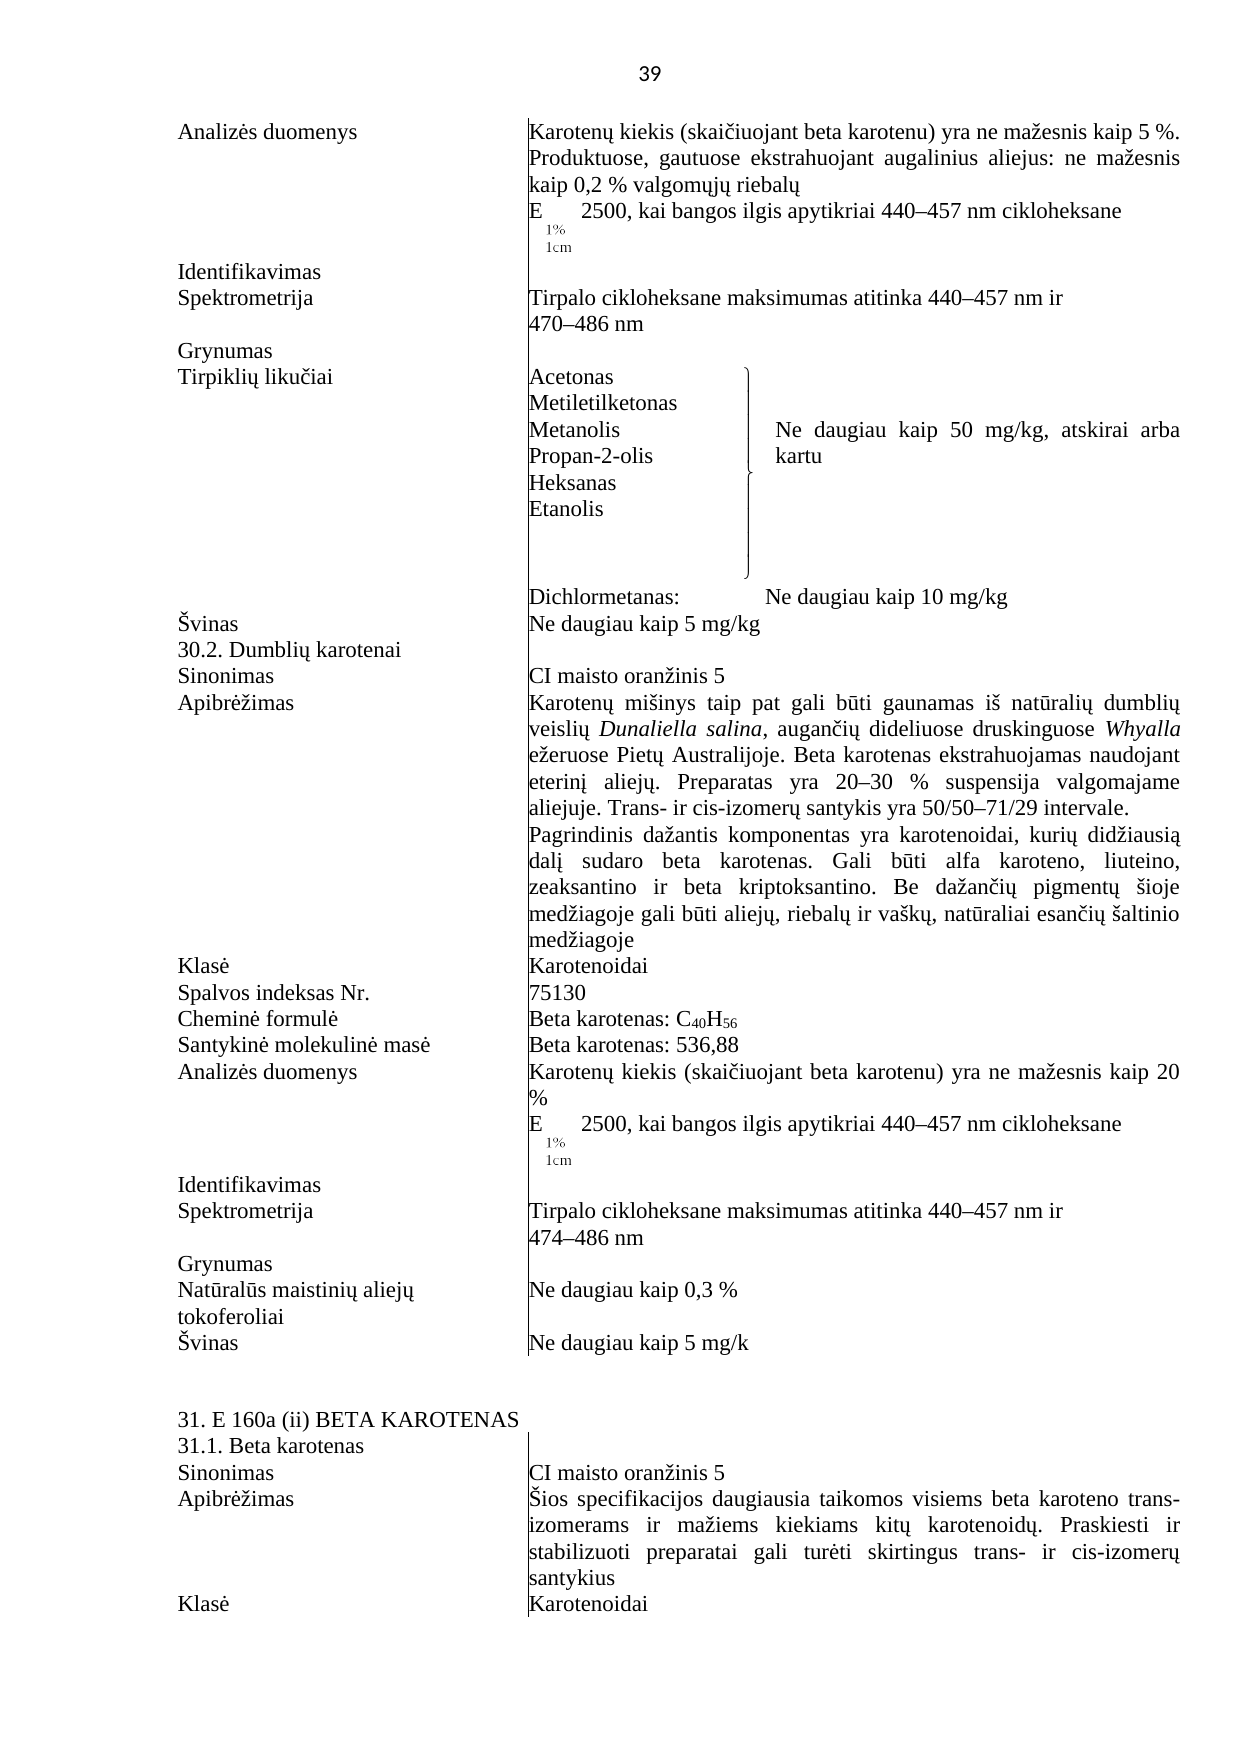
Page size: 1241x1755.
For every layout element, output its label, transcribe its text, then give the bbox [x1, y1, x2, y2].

table_cell [728, 363, 775, 583]
table_cell [775, 469, 1181, 495]
table_cell Identifikavimas [177, 1171, 528, 1197]
table_cell [529, 1171, 1181, 1197]
table_cell Grynumas [177, 1250, 528, 1276]
table_cell Acetonas [529, 363, 728, 389]
table_cell Grynumas [177, 337, 528, 363]
table_cell [529, 337, 1181, 363]
table_cell Metiletilketonas [529, 390, 728, 416]
table_cell Apibrėžimas [177, 689, 528, 952]
table_cell Heksanas [529, 469, 728, 495]
table_cell Ne daugiau kaip 0,3 % [529, 1276, 1181, 1329]
table_cell [529, 1250, 1181, 1276]
table_cell Beta karotenas: C40H56 [529, 1005, 1181, 1031]
table_cell [775, 495, 1181, 583]
table_cell [177, 1356, 1181, 1379]
table_cell Ne daugiau kaip 5 mg/k [529, 1329, 1181, 1356]
table_cell Dichlormetanas: Ne daugiau kaip 10 mg/kg [529, 584, 1181, 610]
table_cell Natūralūs maistinių aliejų tokoferoliai [177, 1276, 528, 1329]
table_cell Karotenų kiekis (skaičiuojant beta karotenu) yra ne mažesnis kaip 5 %. Produktuose, gautuose ekstrahuojant augalinius aliejus: ne mažesnis kaip 0,2 % valgomųjų riebalų [529, 118, 1181, 197]
table_cell 75130 [529, 979, 1181, 1005]
table_cell Spektrometrija [177, 1198, 528, 1250]
table_cell Karotenų mišinys taip pat gali būti gaunamas iš natūralių dumblių veislių Dunaliella salina, augančių dideliuose druskinguose Whyalla ežeruose Pietų Australijoje. Beta karotenas ekstrahuojamas naudojant eterinį aliejų. Preparatas yra 20–30 % suspensija valgomajame aliejuje. Trans- ir cis-izomerų santykis yra 50/50–71/29 intervale. Pagrindinis dažantis komponentas yra karotenoidai, kurių didžiausią dalį sudaro beta karotenas. Gali būti alfa karoteno, liuteino, zeaksantino ir beta kriptoksantino. Be dažančių pigmentų šioje medžiagoje gali būti aliejų, riebalų ir vaškų, natūraliai esančių šaltinio medžiagoje [529, 689, 1181, 952]
table_cell Švinas [177, 1329, 528, 1356]
table_cell Tirpalo cikloheksane maksimumas atitinka 440–457 nm ir 474–486 nm [529, 1198, 1181, 1250]
table_cell Apibrėžimas [177, 1485, 528, 1590]
table_cell 31.1. Beta karotenas [177, 1432, 528, 1459]
table_cell Klasė [177, 953, 528, 979]
table_cell Tirpiklių likučiai [177, 363, 528, 610]
table_cell 31. E 160a (ii) BETA KAROTENAS [177, 1380, 1181, 1432]
table_cell Sinonimas [177, 663, 528, 689]
table_cell [775, 363, 1181, 389]
table_cell [529, 258, 1181, 284]
table_cell Klasė [177, 1590, 528, 1617]
table_cell Ne daugiau kaip 50 mg/kg, atskirai arba kartu [775, 416, 1181, 468]
table_cell Analizės duomenys [177, 118, 528, 258]
table_cell Spalvos indeksas Nr. [177, 979, 528, 1005]
table_cell Švinas [177, 610, 528, 636]
table_cell Sinonimas [177, 1459, 528, 1485]
table_cell CI maisto oranžinis 5 [529, 1459, 1181, 1485]
table_cell Beta karotenas: 536,88 [529, 1031, 1181, 1058]
table_cell Karotenoidai [529, 1590, 1181, 1617]
table_cell Ne daugiau kaip 5 mg/kg [529, 610, 1181, 636]
table_cell [529, 1432, 1181, 1459]
table_cell [529, 636, 1181, 662]
table_cell [177, 1111, 528, 1171]
table_cell Propan-2-olis [529, 442, 728, 468]
table_cell Karotenoidai [529, 953, 1181, 979]
table_cell E 2500, kai bangos ilgis apytikriai 440–457 nm cikloheksane [529, 197, 1181, 258]
table_cell [775, 390, 1181, 416]
table_cell CI maisto oranžinis 5 [529, 663, 1181, 689]
table_cell 30.2. Dumblių karotenai [177, 636, 528, 662]
table_cell Metanolis [529, 416, 728, 442]
table_cell Etanolis [529, 495, 728, 583]
table_cell Šios specifikacijos daugiausia taikomos visiems beta karoteno trans-izomerams ir mažiems kiekiams kitų karotenoidų. Praskiesti ir stabilizuoti preparatai gali turėti skirtingus trans- ir cis-izomerų santykius [529, 1485, 1181, 1590]
table_cell Tirpalo cikloheksane maksimumas atitinka 440–457 nm ir 470–486 nm [529, 284, 1181, 337]
table_cell Santykinė molekulinė masė [177, 1031, 528, 1058]
table_cell Cheminė formulė [177, 1005, 528, 1031]
table_cell Analizės duomenys [177, 1058, 528, 1111]
table_cell Spektrometrija [177, 284, 528, 337]
table_cell Karotenų kiekis (skaičiuojant beta karotenu) yra ne mažesnis kaip 20 % [529, 1058, 1181, 1111]
table_cell Identifikavimas [177, 258, 528, 284]
table_cell E 2500, kai bangos ilgis apytikriai 440–457 nm cikloheksane [529, 1111, 1181, 1171]
